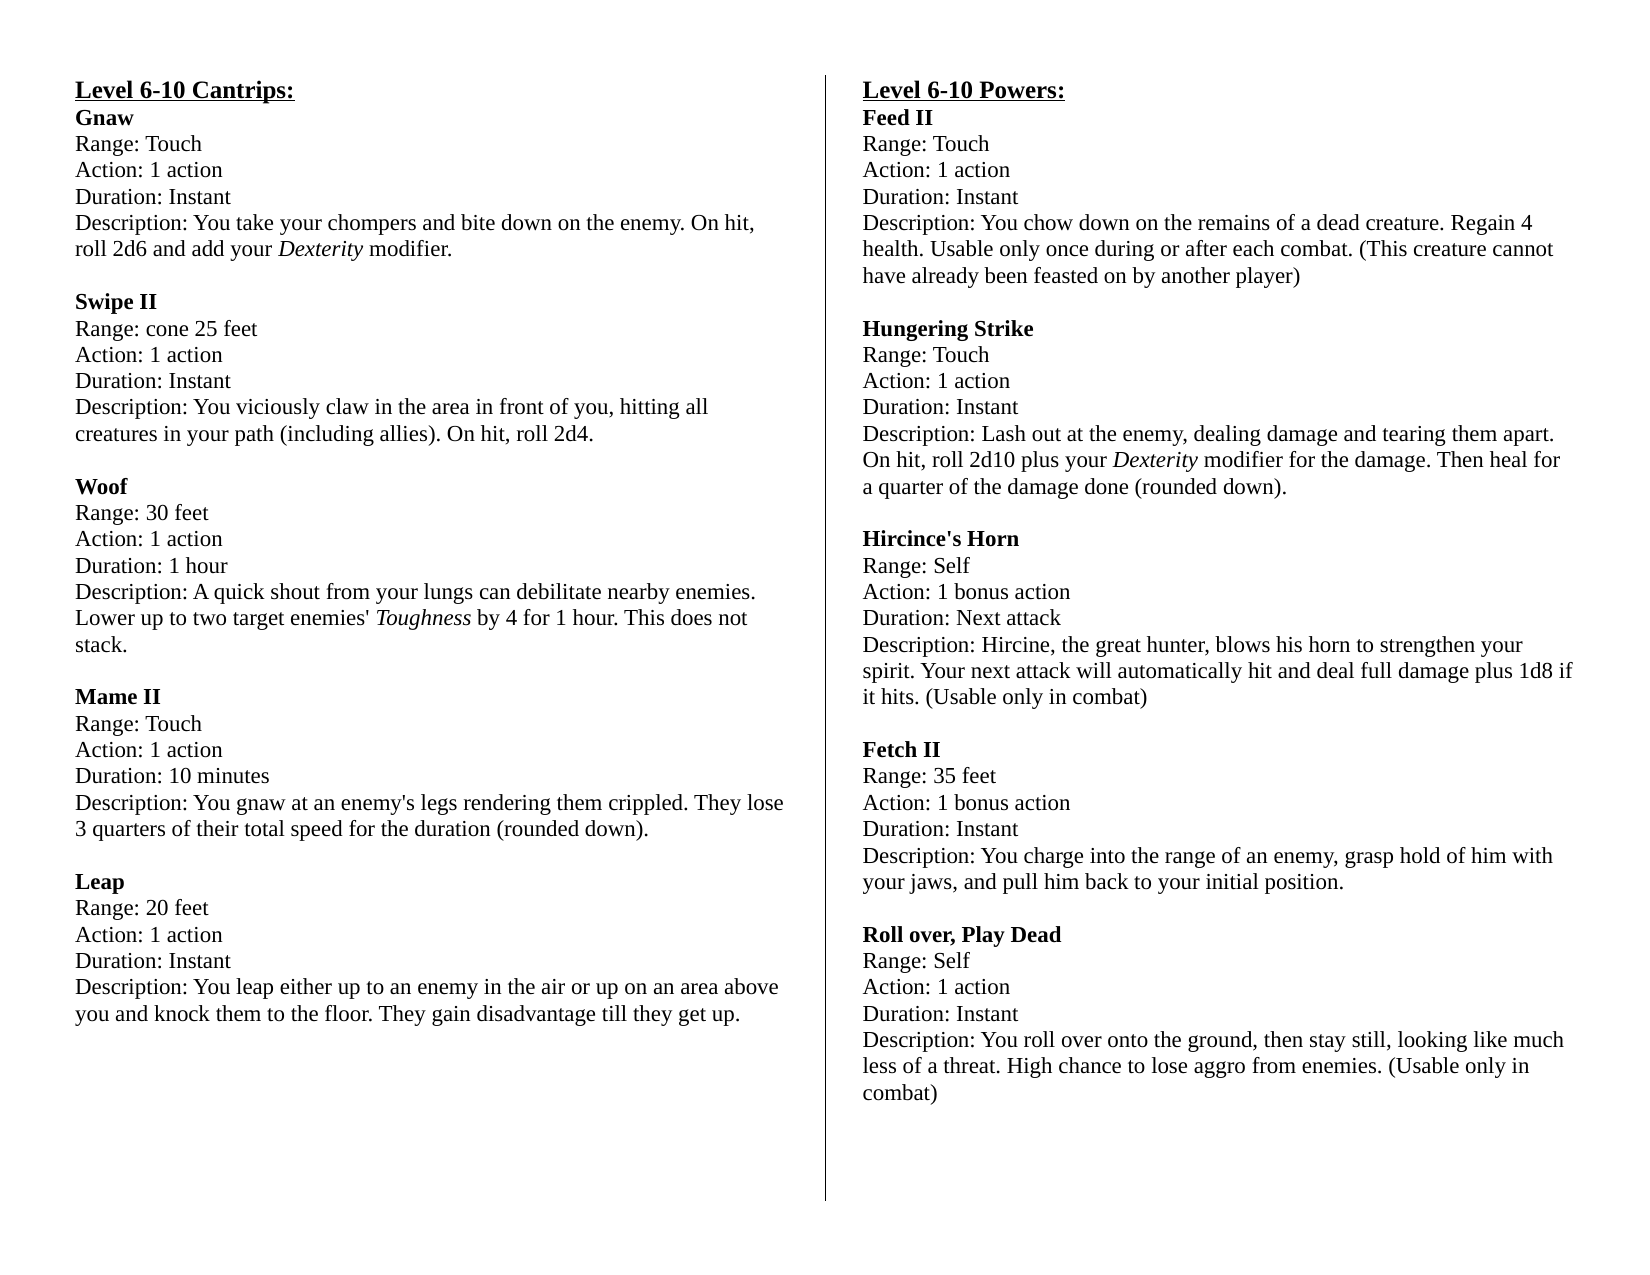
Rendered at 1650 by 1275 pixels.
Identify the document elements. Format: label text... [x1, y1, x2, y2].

text Woof [75, 473, 787, 499]
text Duration: 1 hour [75, 552, 787, 578]
text Description: You gnaw at an enemy's legs rendering them crippled. They lose 3 quarters of their total speed for the duration (rounded down). [75, 789, 787, 842]
text Description: You chow down on the remains of a dead creature. Regain 4 health. Usable only once during or after each combat. (This creature cannot have already been feasted on by another player) [862, 209, 1575, 288]
text Fetch II [862, 736, 1575, 763]
text Duration: Instant [75, 367, 787, 394]
text Range: Self [862, 552, 1575, 578]
text Roll over, Play Dead [862, 921, 1575, 947]
text Mame II [75, 683, 787, 710]
text Description: You take your chompers and bite down on the enemy. On hit, roll 2d6 and add your Dexterity modifier. [75, 209, 787, 262]
text Range: Touch [862, 341, 1575, 367]
text Action: 1 action [862, 973, 1575, 1000]
text Action: 1 action [862, 156, 1575, 183]
text Duration: 10 minutes [75, 763, 787, 789]
text Duration: Instant [75, 183, 787, 209]
text Action: 1 action [75, 921, 787, 947]
text Range: Touch [862, 130, 1575, 156]
text Duration: Instant [862, 815, 1575, 842]
text Hircince's Horn [862, 525, 1575, 552]
text Description: You leap either up to an enemy in the air or up on an area above you and knock them to the floor. They gain disadvantage till they get up. [75, 973, 787, 1026]
text Action: 1 bonus action [862, 789, 1575, 815]
text Duration: Instant [862, 1000, 1575, 1026]
text Range: 35 feet [862, 763, 1575, 789]
text Action: 1 bonus action [862, 578, 1575, 604]
text Action: 1 action [75, 156, 787, 183]
text Duration: Instant [75, 947, 787, 973]
text Action: 1 action [75, 525, 787, 552]
text Range: 20 feet [75, 894, 787, 921]
text Duration: Next attack [862, 604, 1575, 631]
text Description: A quick shout from your lungs can debilitate nearby enemies. Lower up to two target enemies' Toughness by 4 for 1 hour. This does not stack. [75, 578, 787, 657]
text Action: 1 action [75, 736, 787, 763]
text Level 6-10 Cantrips: [75, 75, 787, 104]
text Range: Touch [75, 130, 787, 156]
text Range: cone 25 feet [75, 314, 787, 341]
text Feed II [862, 104, 1575, 130]
text Duration: Instant [862, 394, 1575, 420]
text Action: 1 action [862, 367, 1575, 394]
text Range: Self [862, 947, 1575, 973]
text Leap [75, 868, 787, 894]
text Range: Touch [75, 710, 787, 736]
text Description: Lash out at the enemy, dealing damage and tearing them apart. On hit, roll 2d10 plus your Dexterity modifier for the damage. Then heal for a quarter of the damage done (rounded down). [862, 420, 1575, 499]
text Description: You viciously claw in the area in front of you, hitting all creatures in your path (including allies). On hit, roll 2d4. [75, 394, 787, 446]
text Description: You roll over onto the ground, then stay still, looking like much less of a threat. High chance to lose aggro from enemies. (Usable only in combat) [862, 1026, 1575, 1105]
text Gnaw [75, 104, 787, 130]
text Action: 1 action [75, 341, 787, 367]
text Duration: Instant [862, 183, 1575, 209]
text Swipe II [75, 288, 787, 314]
text Description: Hircine, the great hunter, blows his horn to strengthen your spirit. Your next attack will automatically hit and deal full damage plus 1d8 if it hits. (Usable only in combat) [862, 631, 1575, 710]
text Range: 30 feet [75, 499, 787, 525]
text Hungering Strike [862, 314, 1575, 341]
text Description: You charge into the range of an enemy, grasp hold of him with your jaws, and pull him back to your initial position. [862, 842, 1575, 894]
text Level 6-10 Powers: [862, 75, 1575, 104]
